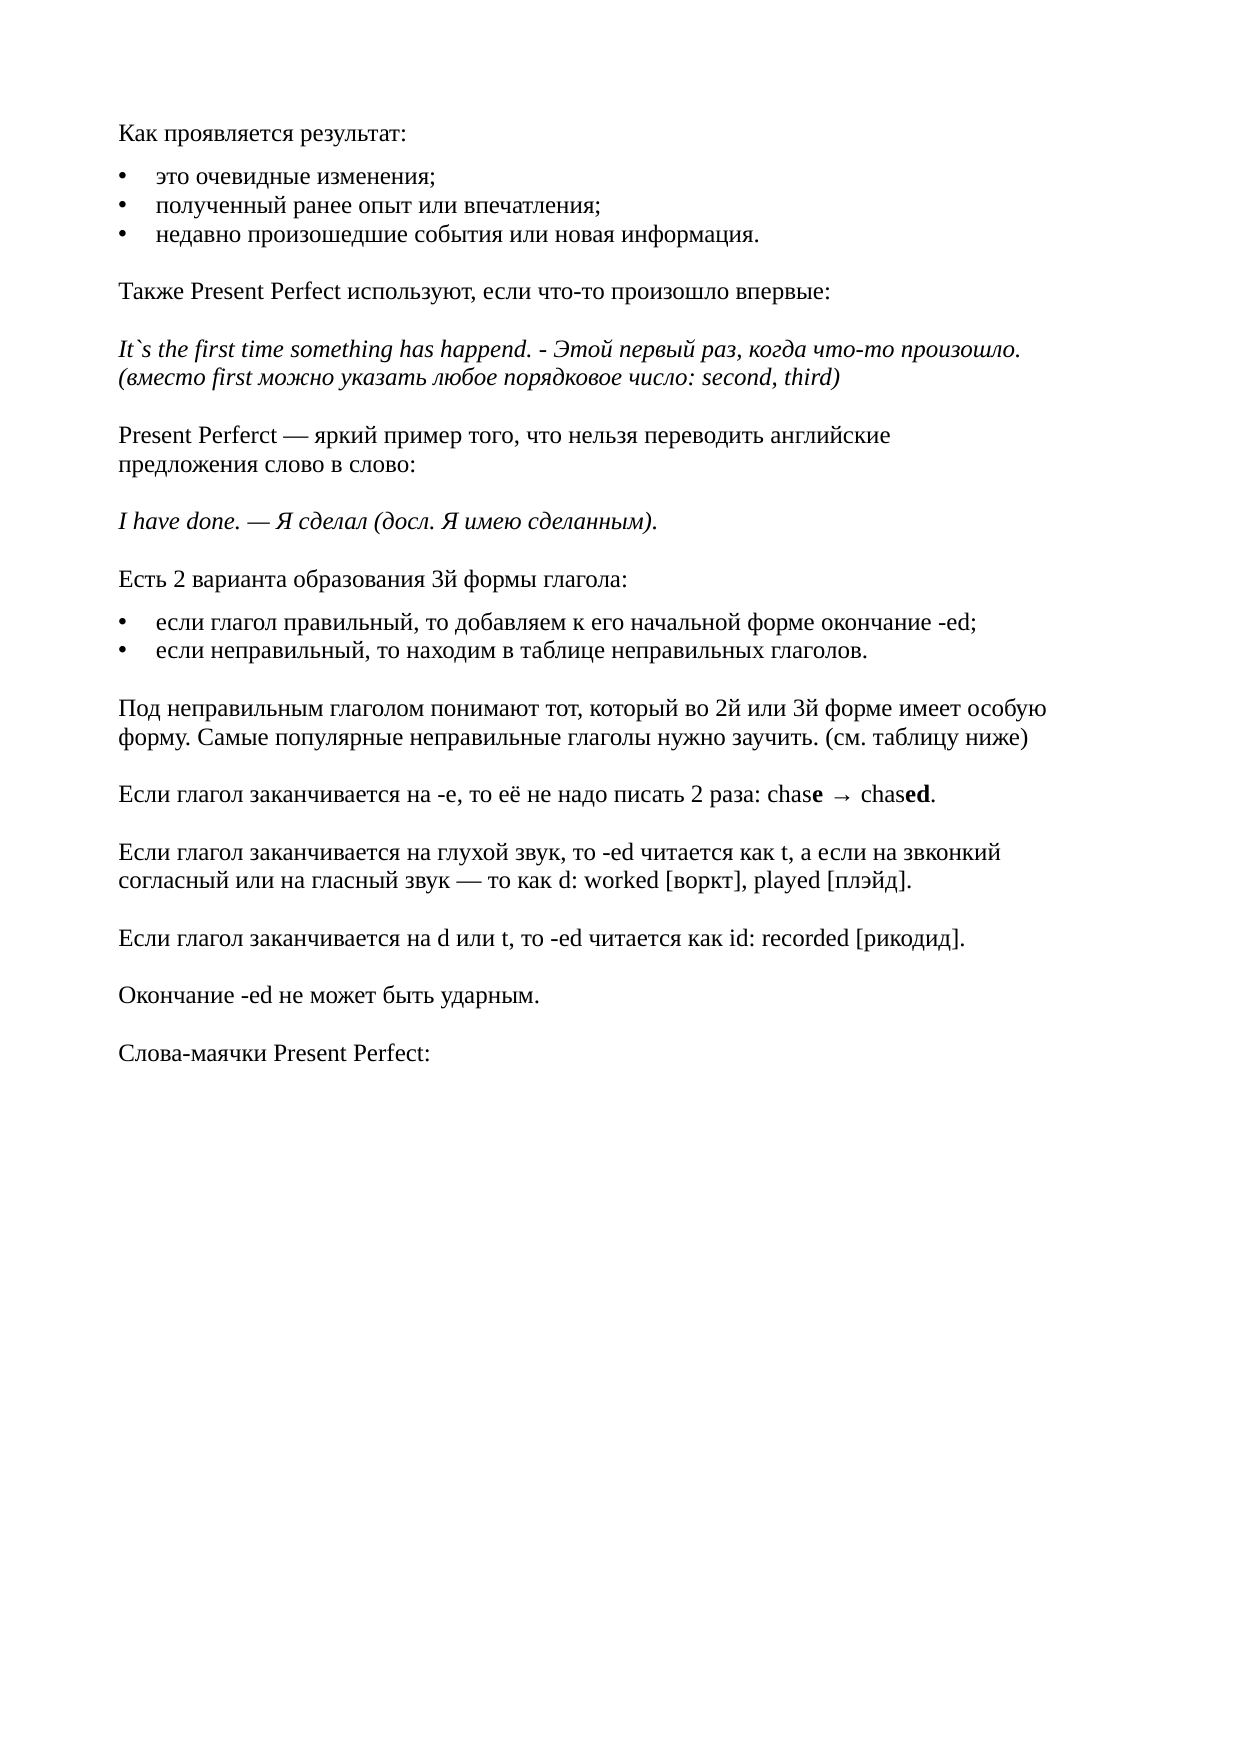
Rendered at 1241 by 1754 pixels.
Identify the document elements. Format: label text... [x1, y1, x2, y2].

text Под неправильным глаголом понимают тот, который во 2й или 3й форме имеет особую форму. Самые популярные неправильные глаголы нужно заучить. (см. таблицу ниже) [118, 693, 1122, 751]
text Есть 2 варианта образования 3й формы глагола: [118, 564, 1122, 592]
list если неправильный, то находим в таблице неправильных глаголов. [118, 636, 1122, 664]
text согласный или на гласный звук — то как d: worked [воркт], played [плэйд]. [118, 866, 1122, 894]
list полученный ранее опыт или впечатления; [118, 190, 1122, 219]
text Как проявляется результат: [118, 118, 1122, 147]
list если глагол правильный, то добавляем к его начальной форме окончание -ed; [118, 607, 1122, 636]
list это очевидные изменения; [118, 161, 1122, 190]
text Также Present Perfect используют, если что-то произошло впервые: [118, 276, 1122, 305]
text I have done. — Я сделал (досл. Я имею сделанным). [118, 506, 1122, 535]
text Если глагол заканчивается на d или t, то -ed читается как id: recorded [рикодид]. [118, 923, 1122, 952]
list недавно произошедшие события или новая информация. [118, 219, 1122, 247]
text Окончание -ed не может быть ударным. [118, 981, 1122, 1009]
text Слова-маячки Present Perfect: [118, 1038, 1122, 1067]
text (вместо first можно указать любое порядковое число: second, third) [118, 362, 1122, 391]
text Если глагол заканчивается на глухой звук, то -ed читается как t, а если на звконкий [118, 837, 1122, 866]
text It`s the first time something has happend. - Этой первый раз, когда что-то произошло. [118, 334, 1122, 362]
text Present Perferct — яркий пример того, что нельзя переводить английские [118, 420, 1122, 449]
text Если глагол заканчивается на -e, то её не надо писать 2 раза: chase → chased. [118, 779, 1122, 808]
text предложения слово в слово: [118, 449, 1122, 477]
